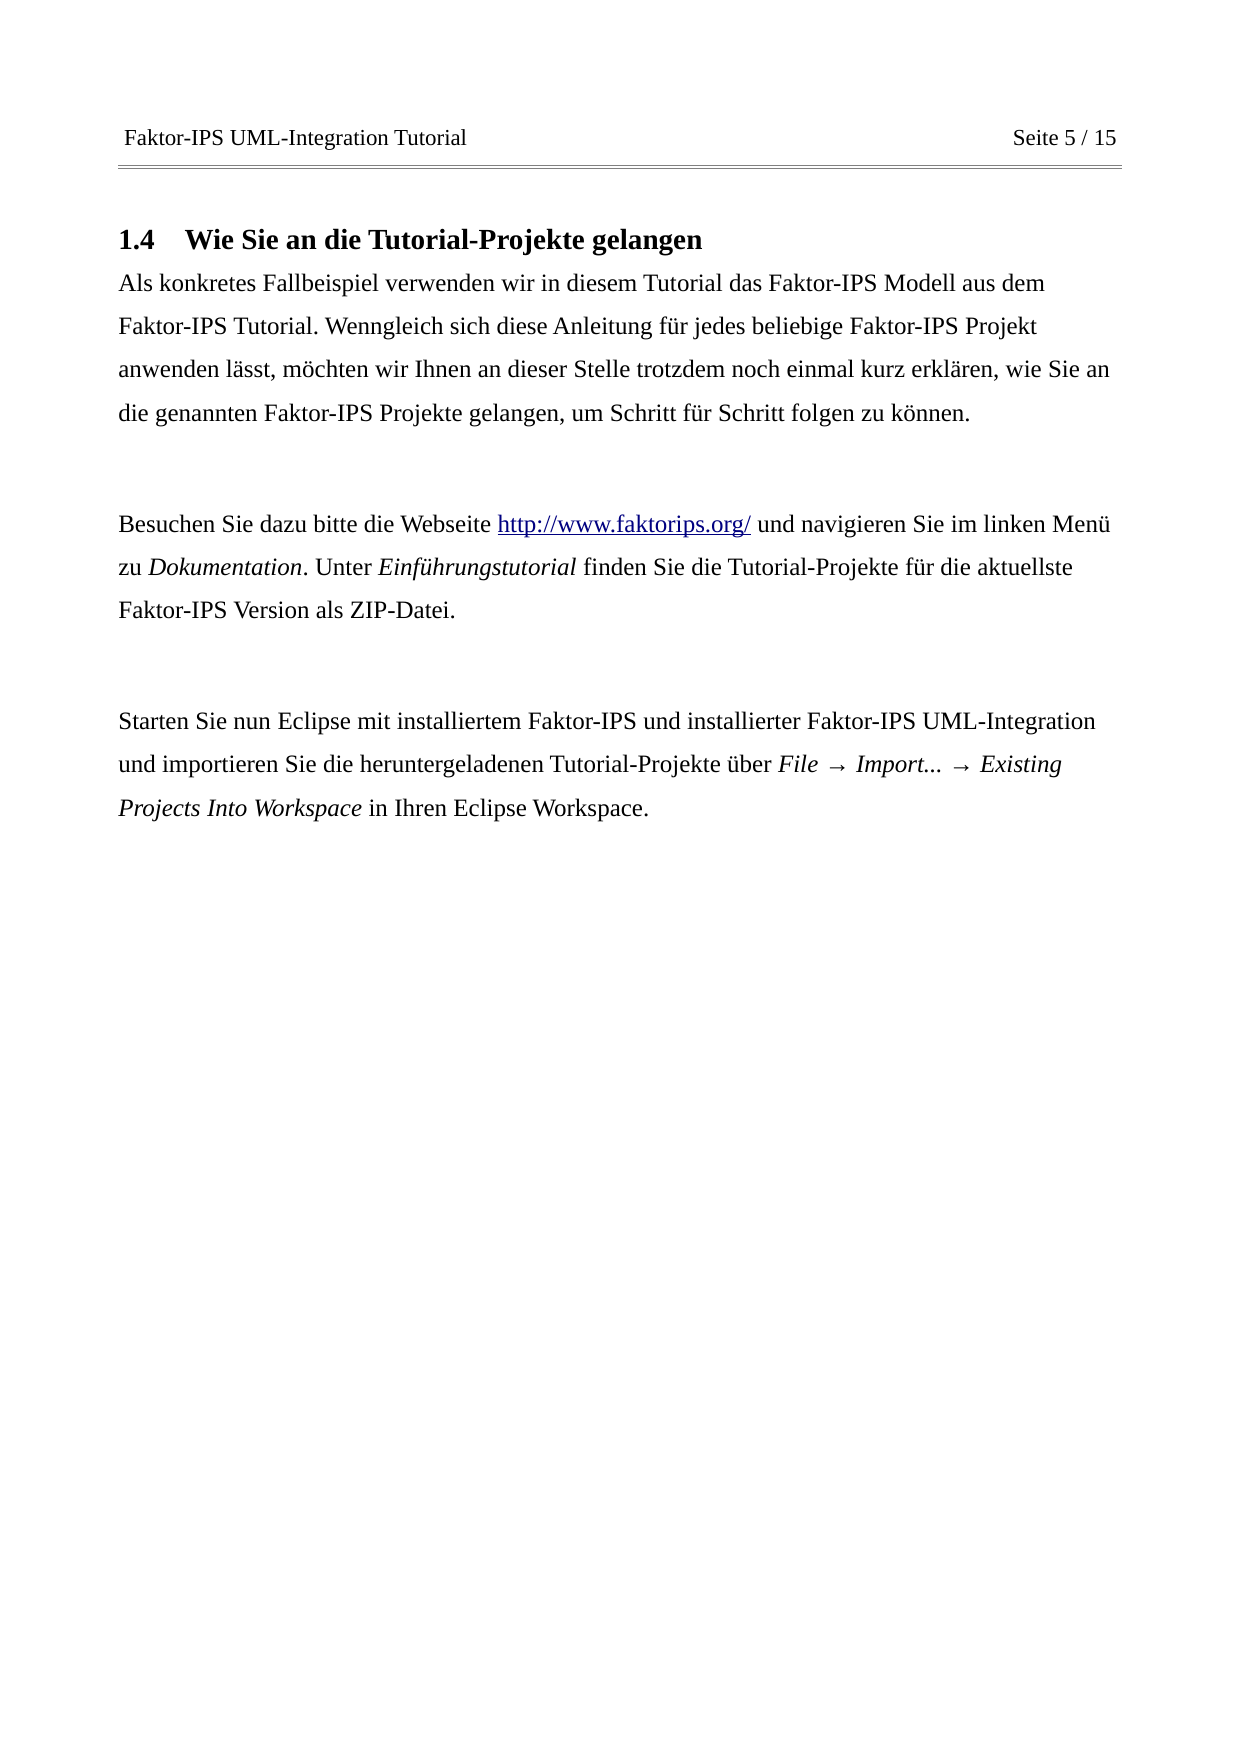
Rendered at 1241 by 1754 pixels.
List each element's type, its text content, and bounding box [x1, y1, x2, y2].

text Als konkretes Fallbeispiel verwenden wir in diesem Tutorial das Faktor-IPS Modell aus dem Faktor-IPS Tutorial. Wenngleich sich diese Anleitung für jedes beliebige Faktor-IPS Projekt anwenden lässt, möchten wir Ihnen an dieser Stelle trotzdem noch einmal kurz erklären, wie Sie an die genannten Faktor-IPS Projekte gelangen, um Schritt für Schritt folgen zu können. [118, 268, 1122, 426]
text Besuchen Sie dazu bitte die Webseite http://www.faktorips.org/ und navigieren Sie im linken Menü zu Dokumentation. Unter Einführungstutorial finden Sie die Tutorial-Projekte für die aktuellste Faktor-IPS Version als ZIP-Datei. [118, 509, 1122, 624]
text Starten Sie nun Eclipse mit installiertem Faktor-IPS und installierter Faktor-IPS UML-Integration und importieren Sie die heruntergeladenen Tutorial-Projekte über File → Import... → Existing Projects Into Workspace in Ihren Eclipse Workspace. [118, 706, 1122, 821]
subtitle Wie Sie an die Tutorial-Projekte gelangen [118, 222, 1122, 256]
